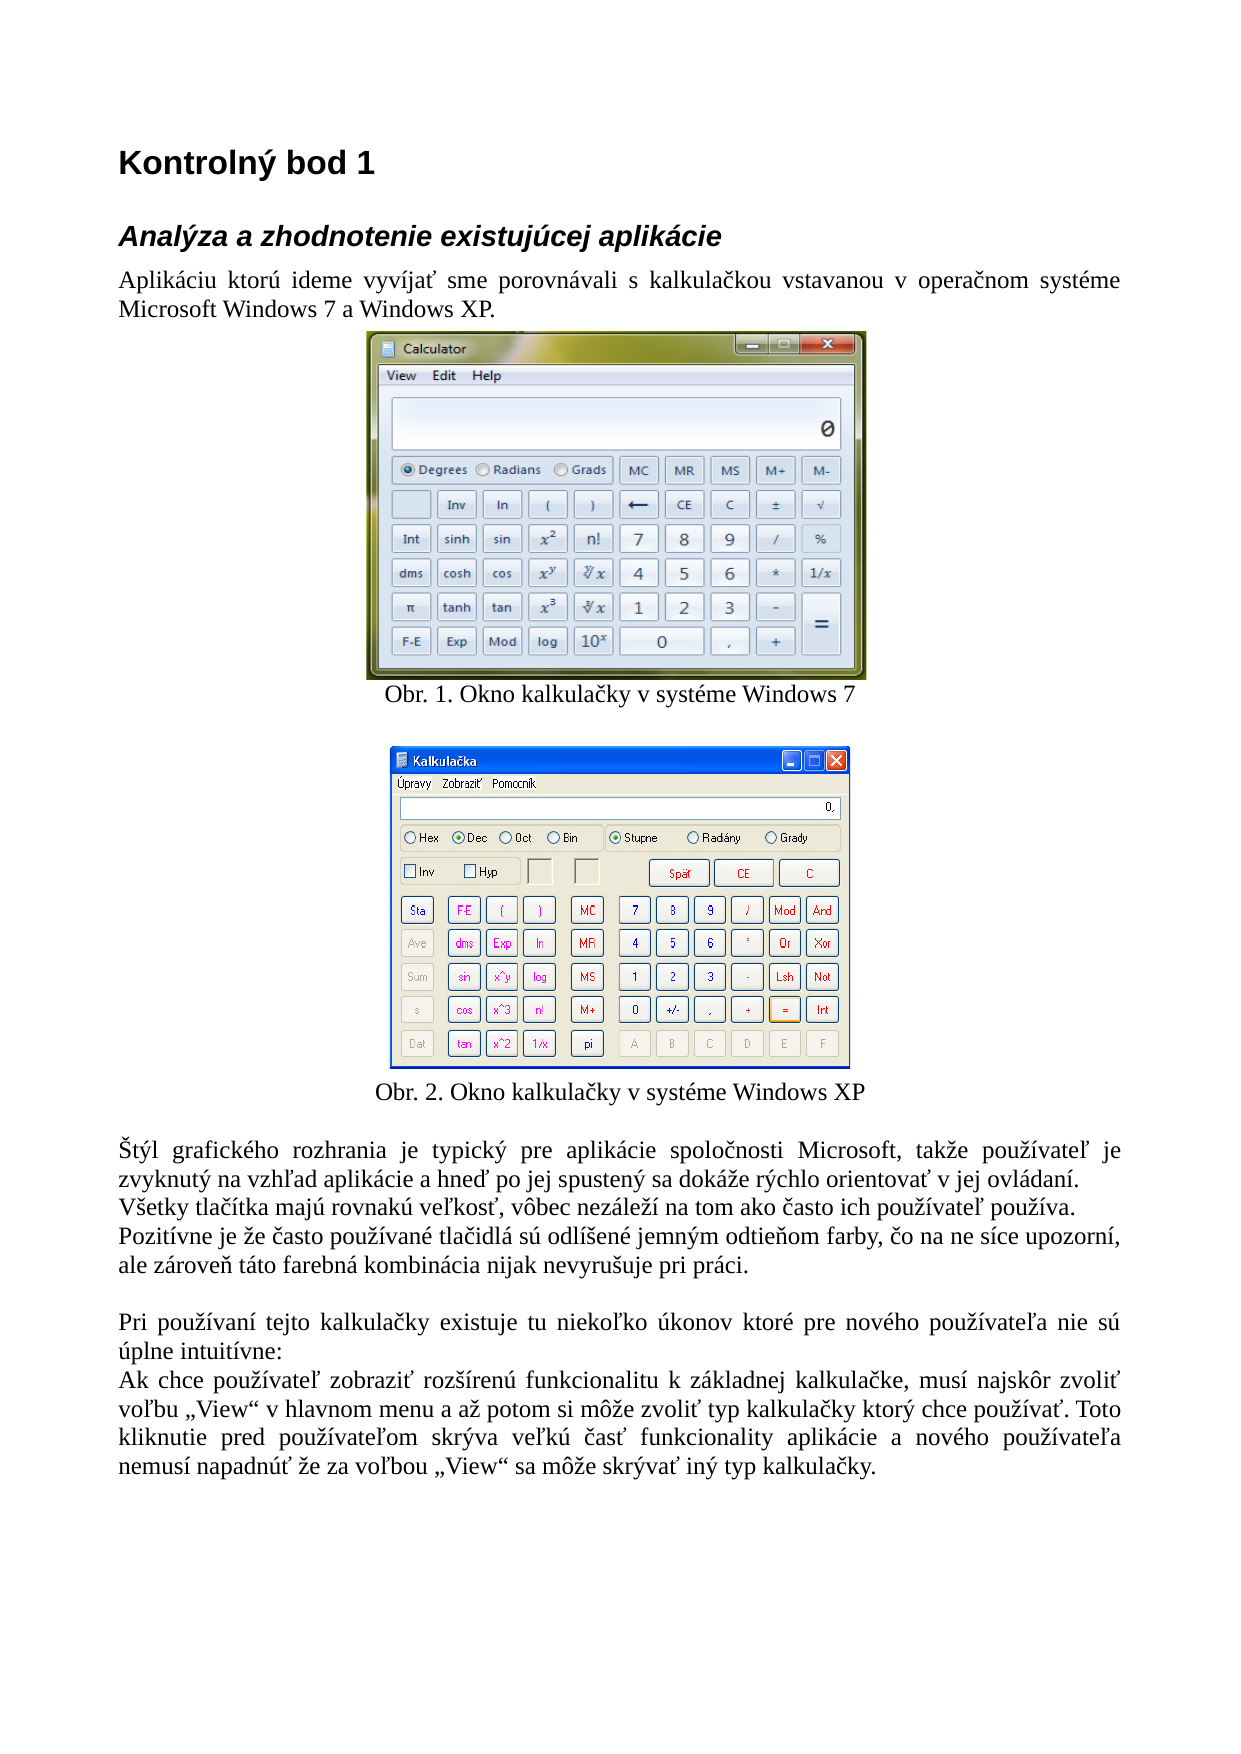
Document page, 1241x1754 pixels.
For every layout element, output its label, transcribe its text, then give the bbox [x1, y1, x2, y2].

text Pri používaní tejto kalkulačky existuje tu niekoľko úkonov ktoré pre nového používateľa nie sú úplne intuitívne: [118, 1307, 1122, 1365]
picture [389, 746, 851, 1069]
text Ak chce používateľ zobraziť rozšírenú funkcionalitu k základnej kalkulačke, musí najskôr zvoliť voľbu „View“ v hlavnom menu a až potom si môže zvoliť typ kalkulačky ktorý chce používať. Toto kliknutie pred používateľom skrýva veľkú časť funkcionality aplikácie a nového používateľa nemusí napadnúť že za voľbou „View“ sa môže skrývať iný typ kalkulačky. [118, 1365, 1122, 1480]
text Obr. 2. Okno kalkulačky v systéme Windows XP [118, 1077, 1122, 1106]
subtitle Analýza a zhodnotenie existujúcej aplikácie [118, 219, 1122, 253]
text Aplikáciu ktorú ideme vyvíjať sme porovnávali s kalkulačkou vstavanou v operačnom systéme Microsoft Windows 7 a Windows XP. [118, 265, 1122, 323]
picture [366, 331, 867, 680]
subtitle Kontrolný bod 1 [118, 143, 1122, 182]
text Všetky tlačítka majú rovnakú veľkosť, vôbec nezáleží na tom ako často ich používateľ používa. [118, 1192, 1122, 1221]
text Obr. 1. Okno kalkulačky v systéme Windows 7 [118, 323, 1122, 708]
text Štýl grafického rozhrania je typický pre aplikácie spoločnosti Microsoft, takže používateľ je zvyknutý na vzhľad aplikácie a hneď po jej spustený sa dokáže rýchlo orientovať v jej ovládaní. [118, 1135, 1122, 1192]
text Pozitívne je že často používané tlačidlá sú odlíšené jemným odtieňom farby, čo na ne síce upozorní, ale zároveň táto farebná kombinácia nijak nevyrušuje pri práci. [118, 1221, 1122, 1279]
